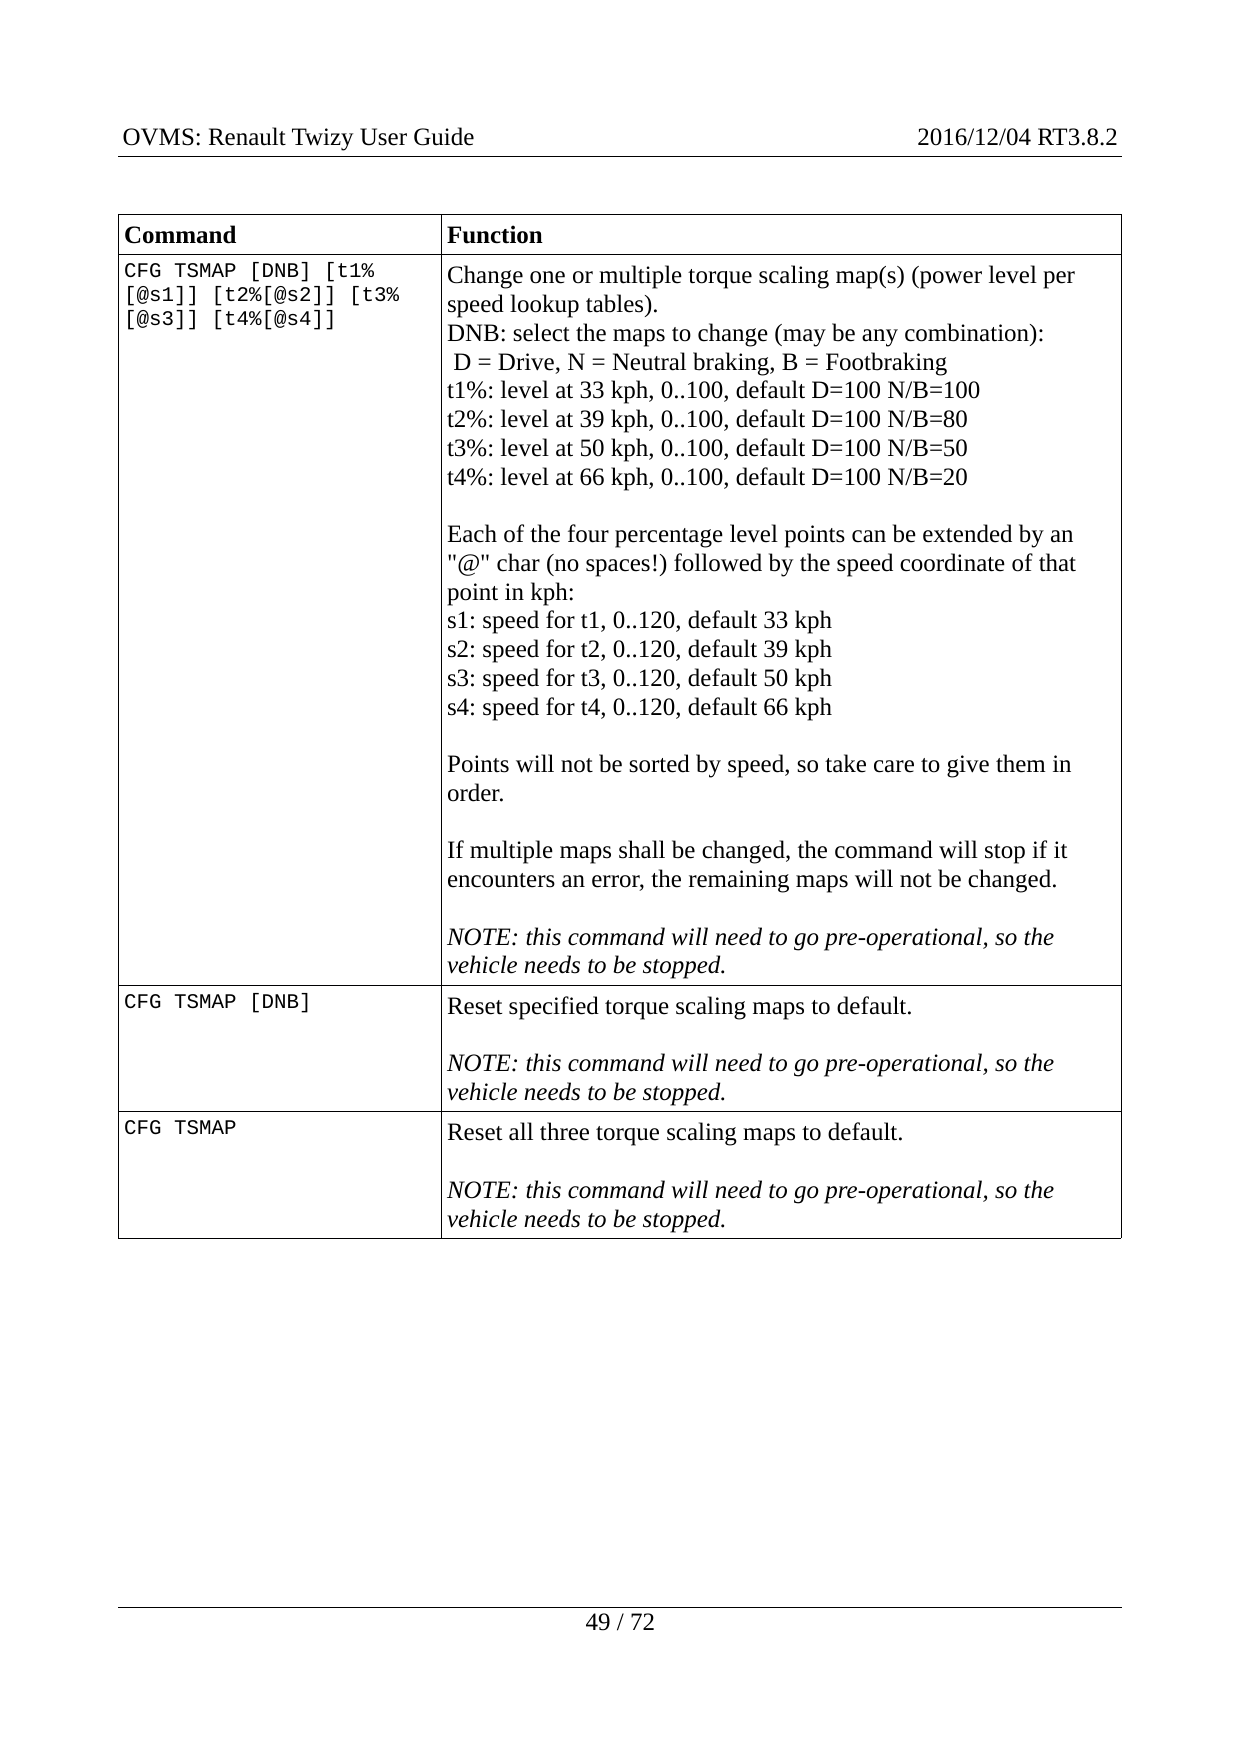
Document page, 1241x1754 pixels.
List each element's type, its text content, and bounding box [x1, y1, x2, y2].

table_header Function [442, 215, 1121, 254]
table_cell Change one or multiple torque scaling map(s) (power level per speed lookup tables). DNB: select the maps to change (may be any combination): D = Drive, N = Neutral braking, B = Footbraking t1%: level at 33 kph, 0..100, default D=100 N/B=100 t2%: level at 39 kph, 0..100, default D=100 N/B=80 t3%: level at 50 kph, 0..100, default D=100 N/B=50 t4%: level at 66 kph, 0..100, default D=100 N/B=20 Each of the four percentage level points can be extended by an "@" char (no spaces!) followed by the speed coordinate of that point in kph: s1: speed for t1, 0..120, default 33 kph s2: speed for t2, 0..120, default 39 kph s3: speed for t3, 0..120, default 50 kph s4: speed for t4, 0..120, default 66 kph Points will not be sorted by speed, so take care to give them in order. If multiple maps shall be changed, the command will stop if it encounters an error, the remaining maps will not be changed. NOTE: this command will need to go pre-operational, so the vehicle needs to be stopped. [442, 255, 1121, 985]
table_cell CFG TSMAP [DNB] [119, 986, 441, 1111]
table_cell Reset specified torque scaling maps to default. NOTE: this command will need to go pre-operational, so the vehicle needs to be stopped. [442, 986, 1121, 1111]
table_header Command [119, 215, 441, 254]
table_cell Reset all three torque scaling maps to default. NOTE: this command will need to go pre-operational, so the vehicle needs to be stopped. [442, 1112, 1121, 1238]
table_cell CFG TSMAP [119, 1112, 441, 1238]
table_cell CFG TSMAP [DNB] [t1%[@s1]] [t2%[@s2]] [t3%[@s3]] [t4%[@s4]] [119, 255, 441, 985]
